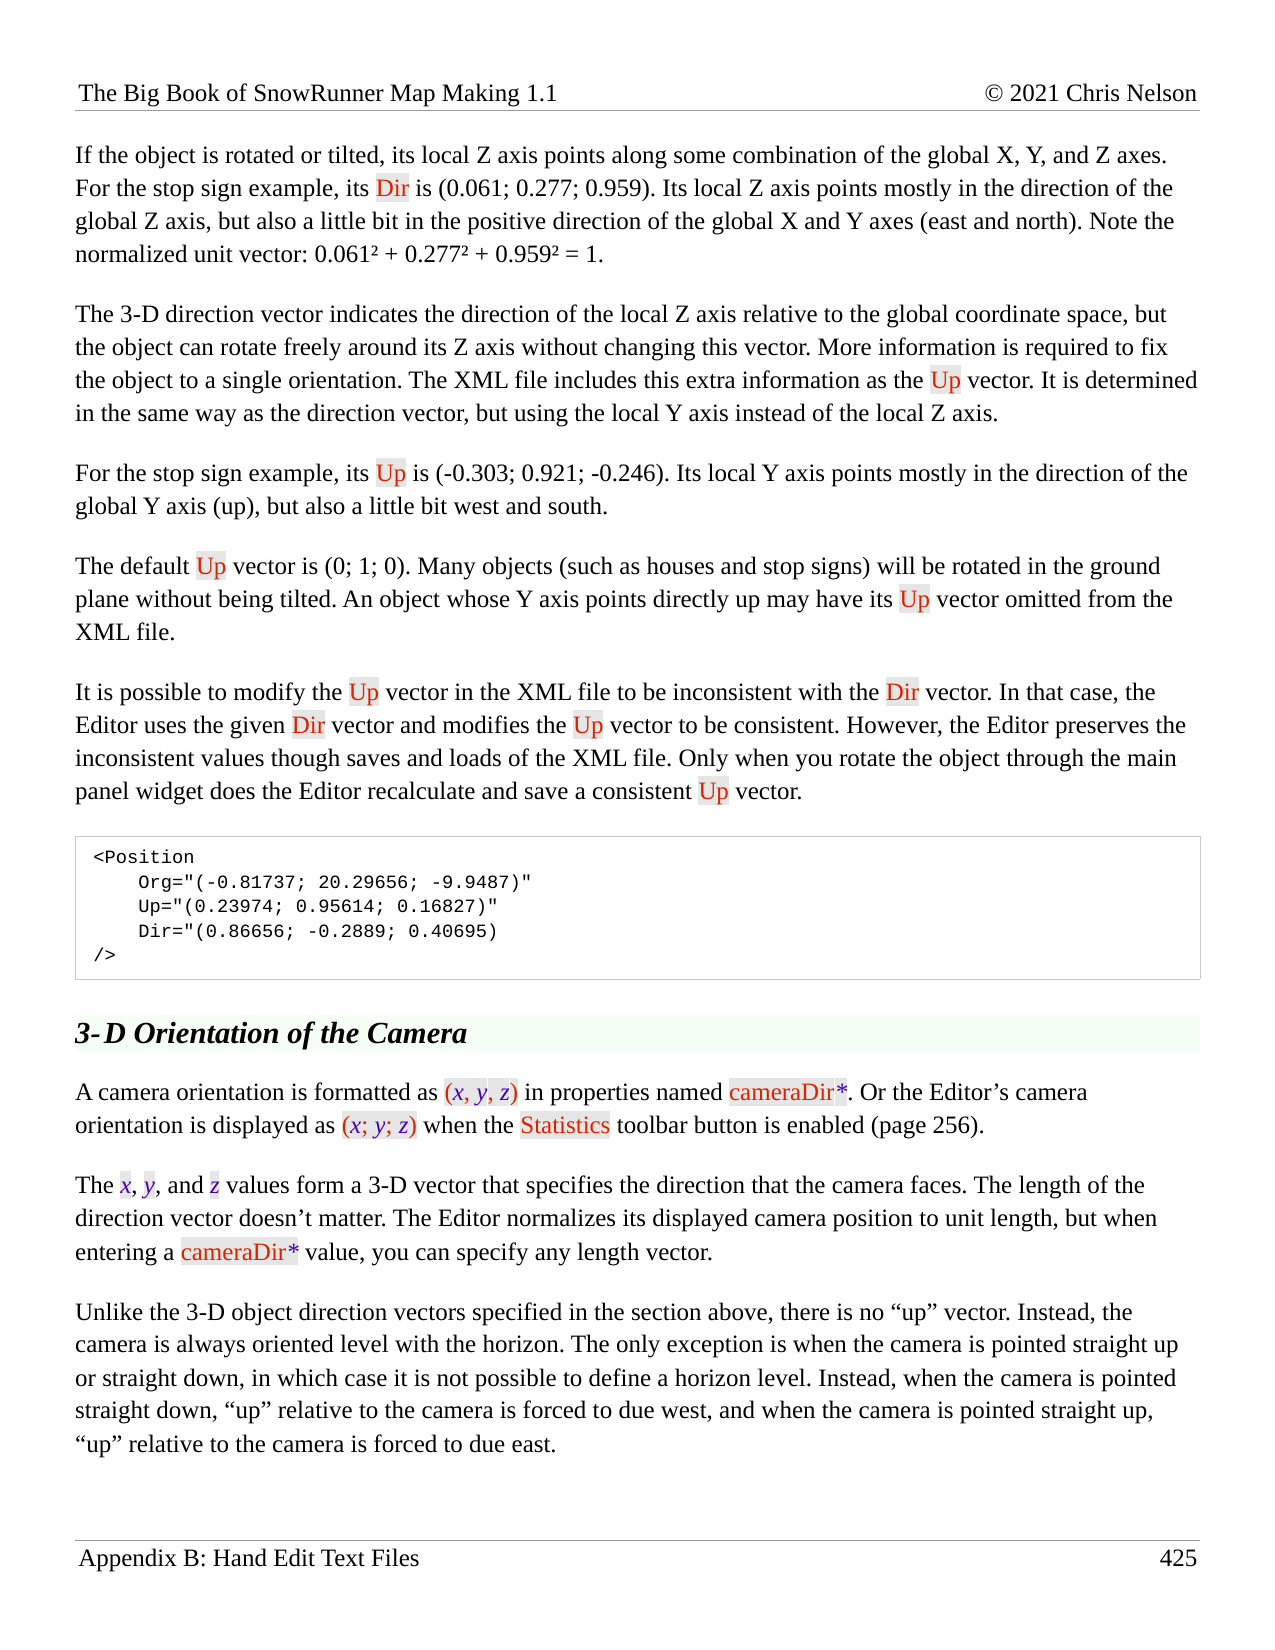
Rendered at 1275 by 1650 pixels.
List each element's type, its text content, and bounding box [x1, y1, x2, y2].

text Org="(-0.81737; 20.29656; -9.9487)" [76, 861, 1200, 885]
text /> [76, 934, 1200, 979]
subtitle 3‑D Orientation of the Camera [75, 1015, 1200, 1051]
text The default Up vector is (0; 1; 0). Many objects (such as houses and stop signs) will be rotated in the ground plane without being tilted. An object whose Y axis points directly up may have its Up vector omitted from the XML file. [75, 551, 1200, 646]
text A camera orientation is formatted as (x, y, z) in properties named cameraDir*. Or the Editor’s camera orientation is displayed as (x; y; z) when the Statistics toolbar button is enabled (page 256). [75, 1077, 1200, 1139]
text Dir="(0.86656; -0.2889; 0.40695) [76, 909, 1200, 934]
text For the stop sign example, its Up is (-0.303; 0.921; -0.246). Its local Y axis points mostly in the direction of the global Y axis (up), but also a little bit west and south. [75, 458, 1200, 520]
text <Position [76, 837, 1200, 861]
text Unlike the 3‑D object direction vectors specified in the section above, there is no “up” vector. Instead, the camera is always oriented level with the horizon. The only exception is when the camera is pointed straight up or straight down, in which case it is not possible to define a horizon level. Instead, when the camera is pointed straight down, “up” relative to the camera is forced to due west, and when the camera is pointed straight up, “up” relative to the camera is forced to due east. [75, 1297, 1200, 1457]
text If the object is rotated or tilted, its local Z axis points along some combination of the global X, Y, and Z axes. For the stop sign example, its Dir is (0.061; 0.277; 0.959). Its local Z axis points mostly in the direction of the global Z axis, but also a little bit in the positive direction of the global X and Y axes (east and north). Note the normalized unit vector: 0.061² + 0.277² + 0.959² = 1. [75, 140, 1200, 268]
text The 3‑D direction vector indicates the direction of the local Z axis relative to the global coordinate space, but the object can rotate freely around its Z axis without changing this vector. More information is required to fix the object to a single orientation. The XML file includes this extra information as the Up vector. It is determined in the same way as the direction vector, but using the local Y axis instead of the local Z axis. [75, 299, 1200, 427]
text It is possible to modify the Up vector in the XML file to be inconsistent with the Dir vector. In that case, the Editor uses the given Dir vector and modifies the Up vector to be consistent. However, the Editor preserves the inconsistent values though saves and loads of the XML file. Only when you rotate the object through the main panel widget does the Editor recalculate and save a consistent Up vector. [75, 677, 1200, 805]
text Up="(0.23974; 0.95614; 0.16827)" [76, 885, 1200, 909]
text The x, y, and z values form a 3‑D vector that specifies the direction that the camera faces. The length of the direction vector doesn’t matter. The Editor normalizes its displayed camera position to unit length, but when entering a cameraDir* value, you can specify any length vector. [75, 1171, 1200, 1265]
